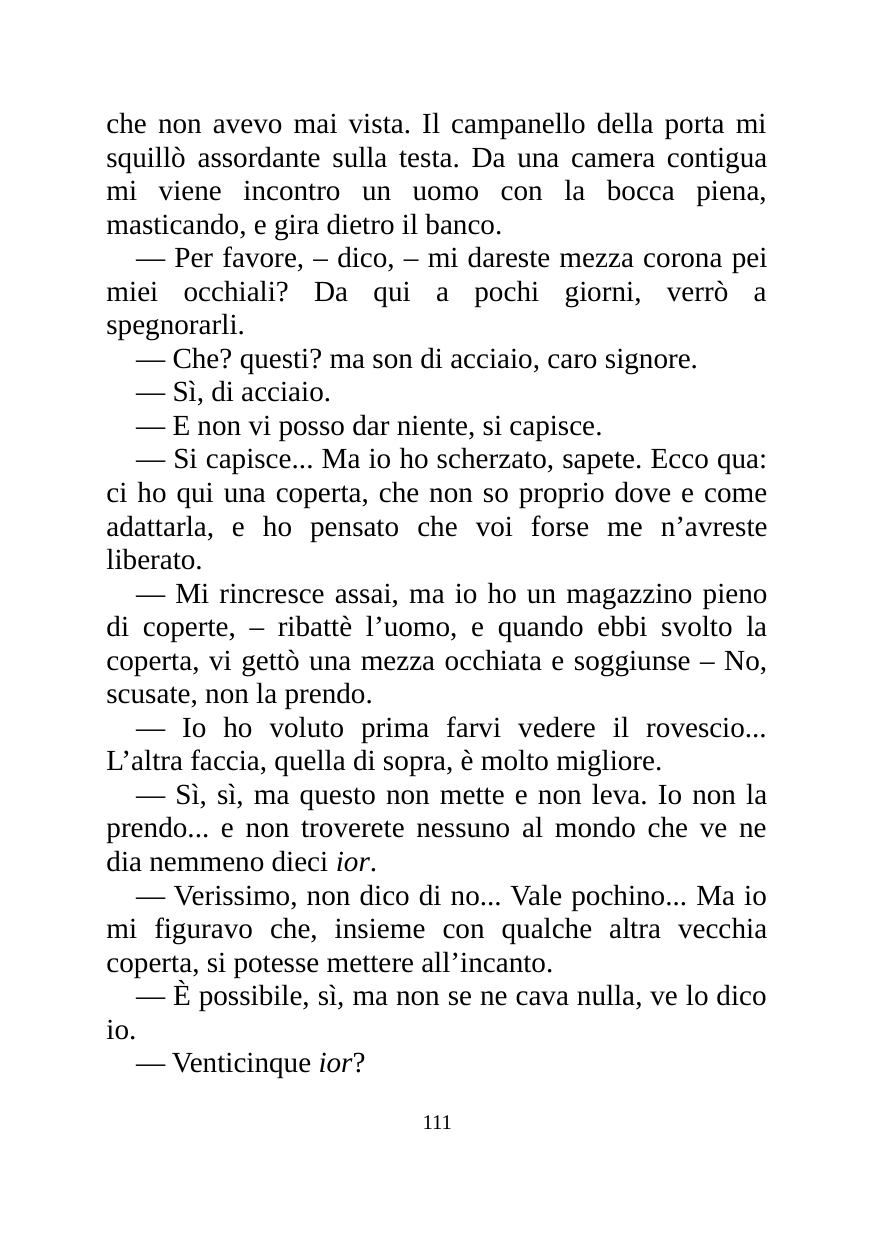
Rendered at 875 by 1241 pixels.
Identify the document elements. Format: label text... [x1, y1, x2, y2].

text — È possibile, sì, ma non se ne cava nulla, ve lo dico io. [106, 978, 768, 1045]
text — Io ho voluto prima farvi vedere il rovescio... L’altra faccia, quella di sopra, è molto migliore. [106, 710, 768, 777]
text che non avevo mai vista. Il campanello della porta mi squillò assordante sulla testa. Da una camera contigua mi viene incontro un uomo con la bocca piena, masticando, e gira dietro il banco. [106, 106, 768, 240]
text — Sì, sì, ma questo non mette e non leva. Io non la prendo... e non troverete nessuno al mondo che ve ne dia nemmeno dieci ior. [106, 777, 768, 878]
text — Che? questi? ma son di acciaio, caro signore. [106, 341, 768, 374]
text — Sì, di acciaio. [106, 374, 768, 408]
text — Si capisce... Ma io ho scherzato, sapete. Ecco qua: ci ho qui una coperta, che non so proprio dove e come adattarla, e ho pensato che voi forse me n’avreste liberato. [106, 442, 768, 576]
text — Venticinque ior? [106, 1045, 768, 1079]
text — Mi rincresce assai, ma io ho un magazzino pieno di coperte, – ribattè l’uomo, e quando ebbi svolto la coperta, vi gettò una mezza occhiata e soggiunse – No, scusate, non la prendo. [106, 576, 768, 710]
text — E non vi posso dar niente, si capisce. [106, 408, 768, 442]
text — Verissimo, non dico di no... Vale pochino... Ma io mi figuravo che, insieme con qualche altra vecchia coperta, si potesse mettere all’incanto. [106, 878, 768, 978]
text — Per favore, – dico, – mi dareste mezza corona pei miei occhiali? Da qui a pochi giorni, verrò a spegnorarli. [106, 240, 768, 341]
